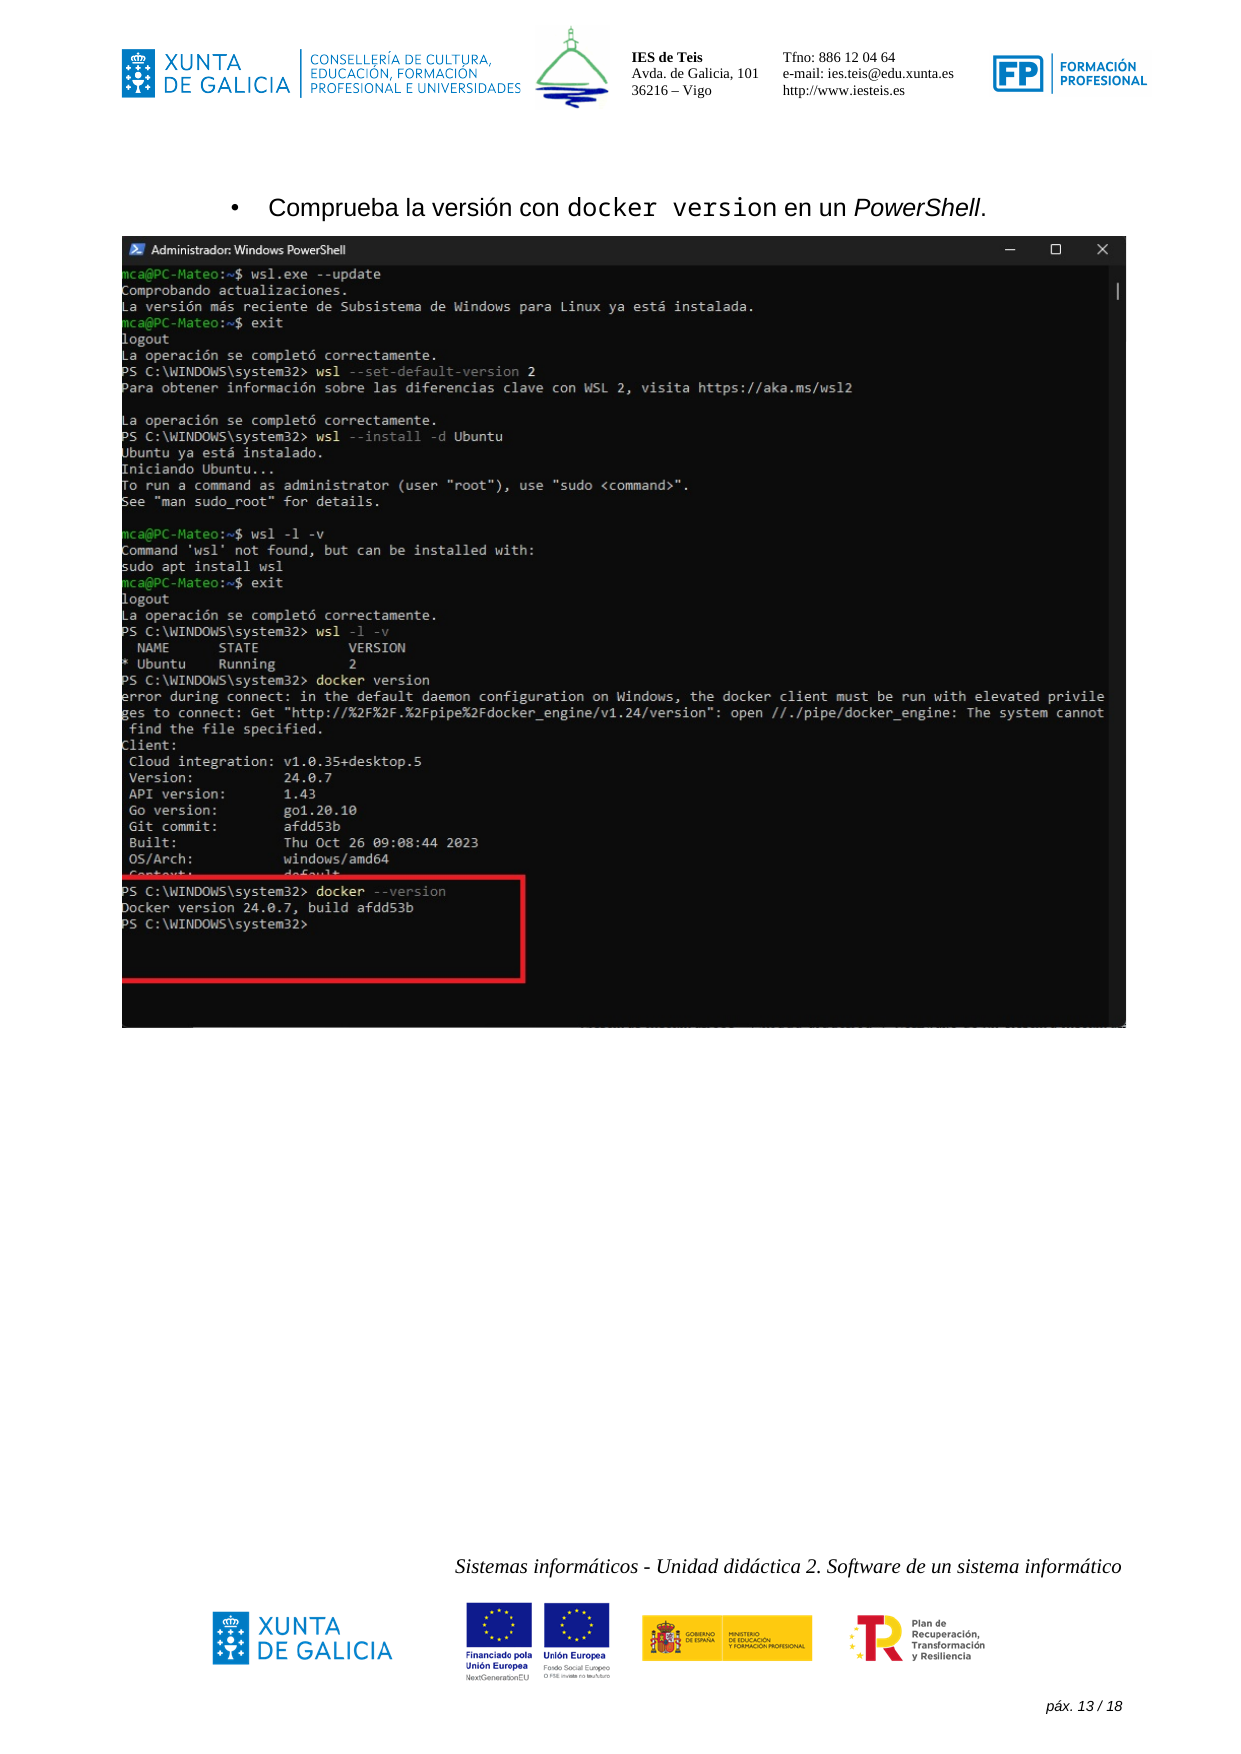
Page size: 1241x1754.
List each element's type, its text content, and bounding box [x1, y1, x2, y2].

list Comprueba la versión con docker version en un PowerShell. [231, 189, 1122, 223]
picture [121, 49, 521, 98]
picture [122, 236, 1127, 1028]
picture [534, 25, 611, 110]
picture [989, 50, 1153, 97]
picture [212, 1592, 1020, 1688]
